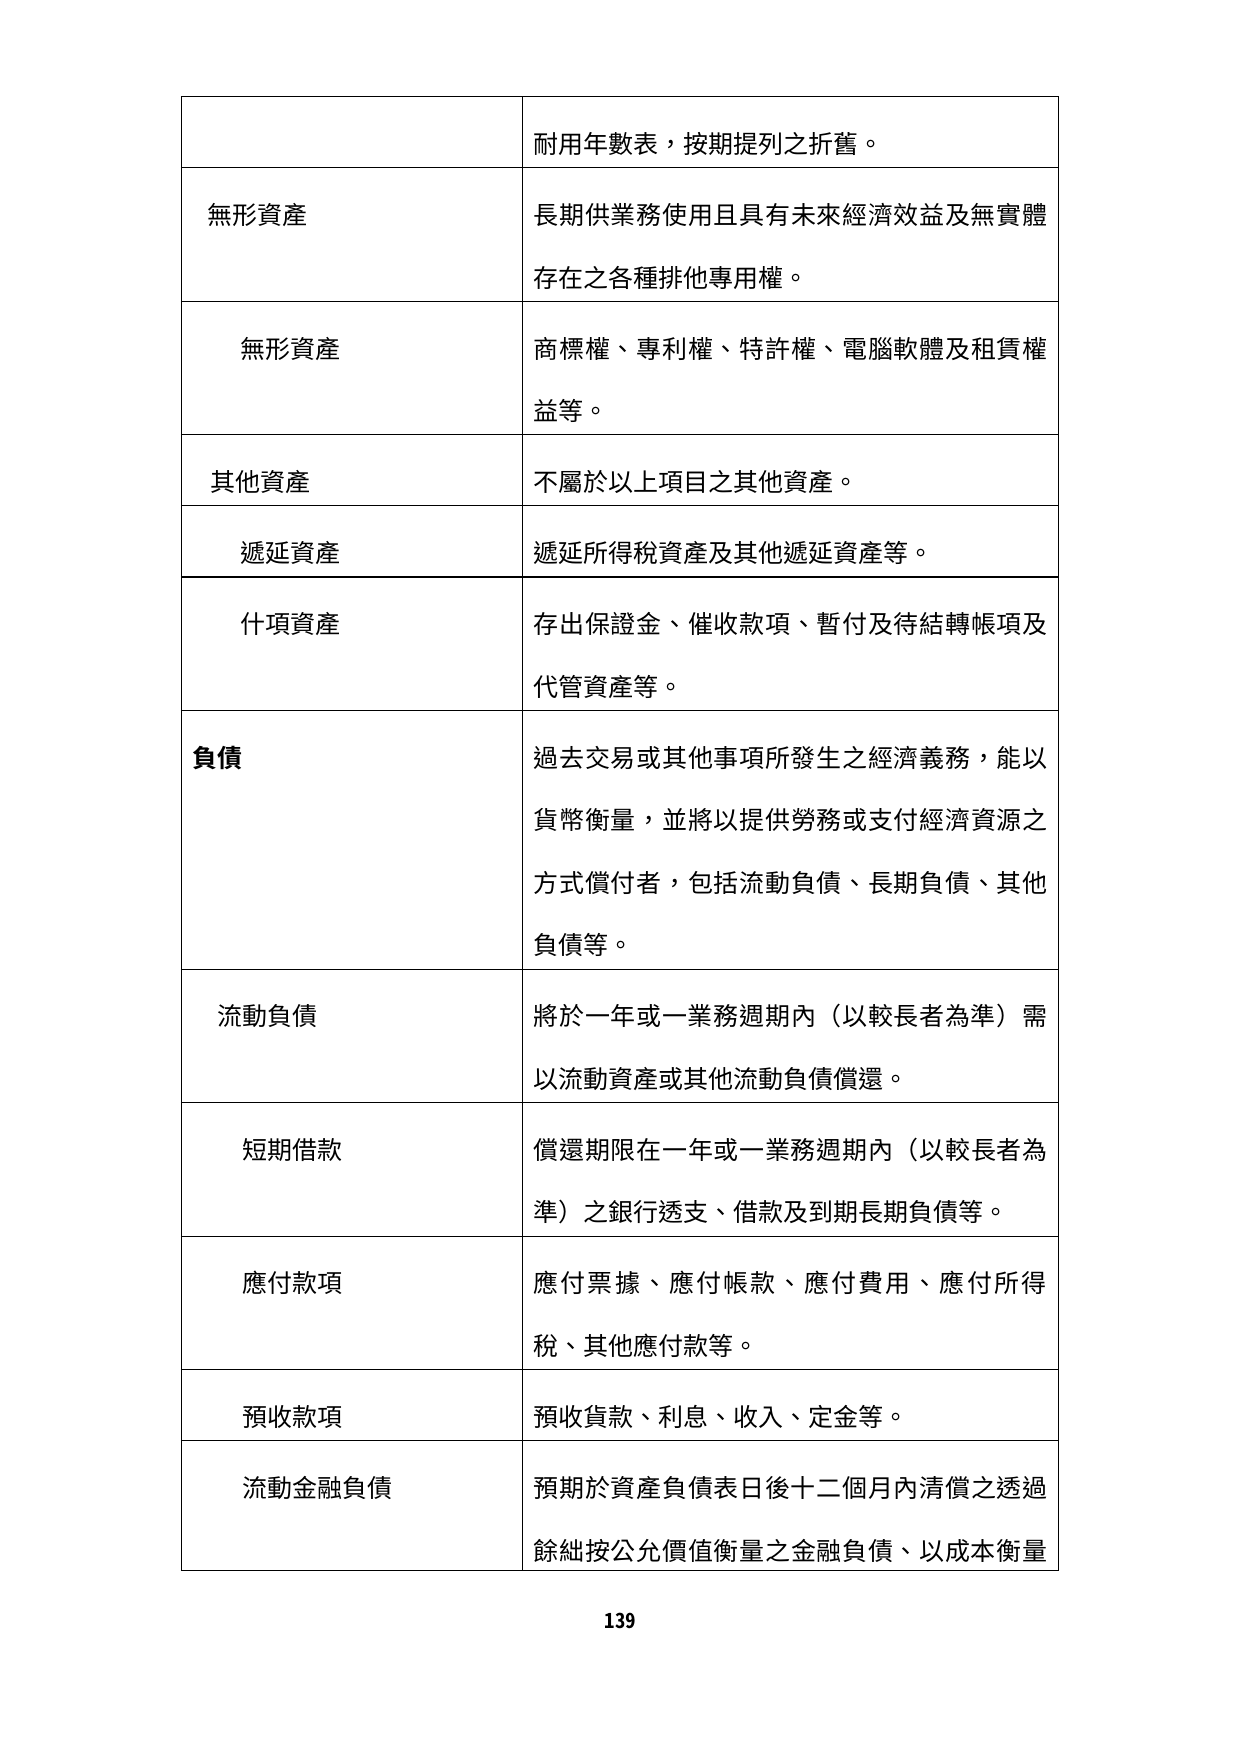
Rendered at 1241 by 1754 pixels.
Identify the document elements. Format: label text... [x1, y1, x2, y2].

table_cell 其他資產 [182, 435, 522, 505]
table_cell 無形資產 [182, 302, 522, 434]
table_cell 遞延資產 [182, 506, 522, 576]
table_cell 償還期限在一年或一業務週期內（以較長者為準）之銀行透支、借款及到期長期負債等。 [523, 1103, 1058, 1236]
table_cell 無形資產 [182, 168, 522, 301]
table_cell 商標權、專利權、特許權、電腦軟體及租賃權益等。 [523, 302, 1058, 434]
table_cell 耐用年數表，按期提列之折舊。 [523, 97, 1058, 167]
table_cell 什項資產 [182, 578, 522, 710]
table_cell 遞延所得稅資產及其他遞延資產等。 [523, 506, 1058, 576]
table_cell 預收款項 [182, 1370, 522, 1440]
table_cell 預期於資產負債表日後十二個月內清償之透過餘絀按公允價值衡量之金融負債、以成本衡量 [523, 1441, 1058, 1570]
table_cell 應付票據、應付帳款、應付費用、應付所得稅、其他應付款等。 [523, 1237, 1058, 1369]
table_cell 流動負債 [182, 970, 522, 1102]
table_cell 過去交易或其他事項所發生之經濟義務，能以貨幣衡量，並將以提供勞務或支付經濟資源之方式償付者，包括流動負債、長期負債、其他負債等。 [523, 711, 1058, 968]
table_cell 存出保證金、催收款項、暫付及待結轉帳項及代管資產等。 [523, 578, 1058, 710]
table_cell 將於一年或一業務週期內（以較長者為準）需以流動資產或其他流動負債償還。 [523, 970, 1058, 1102]
table_cell 負債 [182, 711, 522, 968]
table_cell [182, 97, 522, 167]
table_cell 應付款項 [182, 1237, 522, 1369]
table_cell 流動金融負債 [182, 1441, 522, 1570]
table_cell 不屬於以上項目之其他資產。 [523, 435, 1058, 505]
table_cell 預收貨款、利息、收入、定金等。 [523, 1370, 1058, 1440]
table_cell 短期借款 [182, 1103, 522, 1236]
table_cell 長期供業務使用且具有未來經濟效益及無實體存在之各種排他專用權。 [523, 168, 1058, 301]
